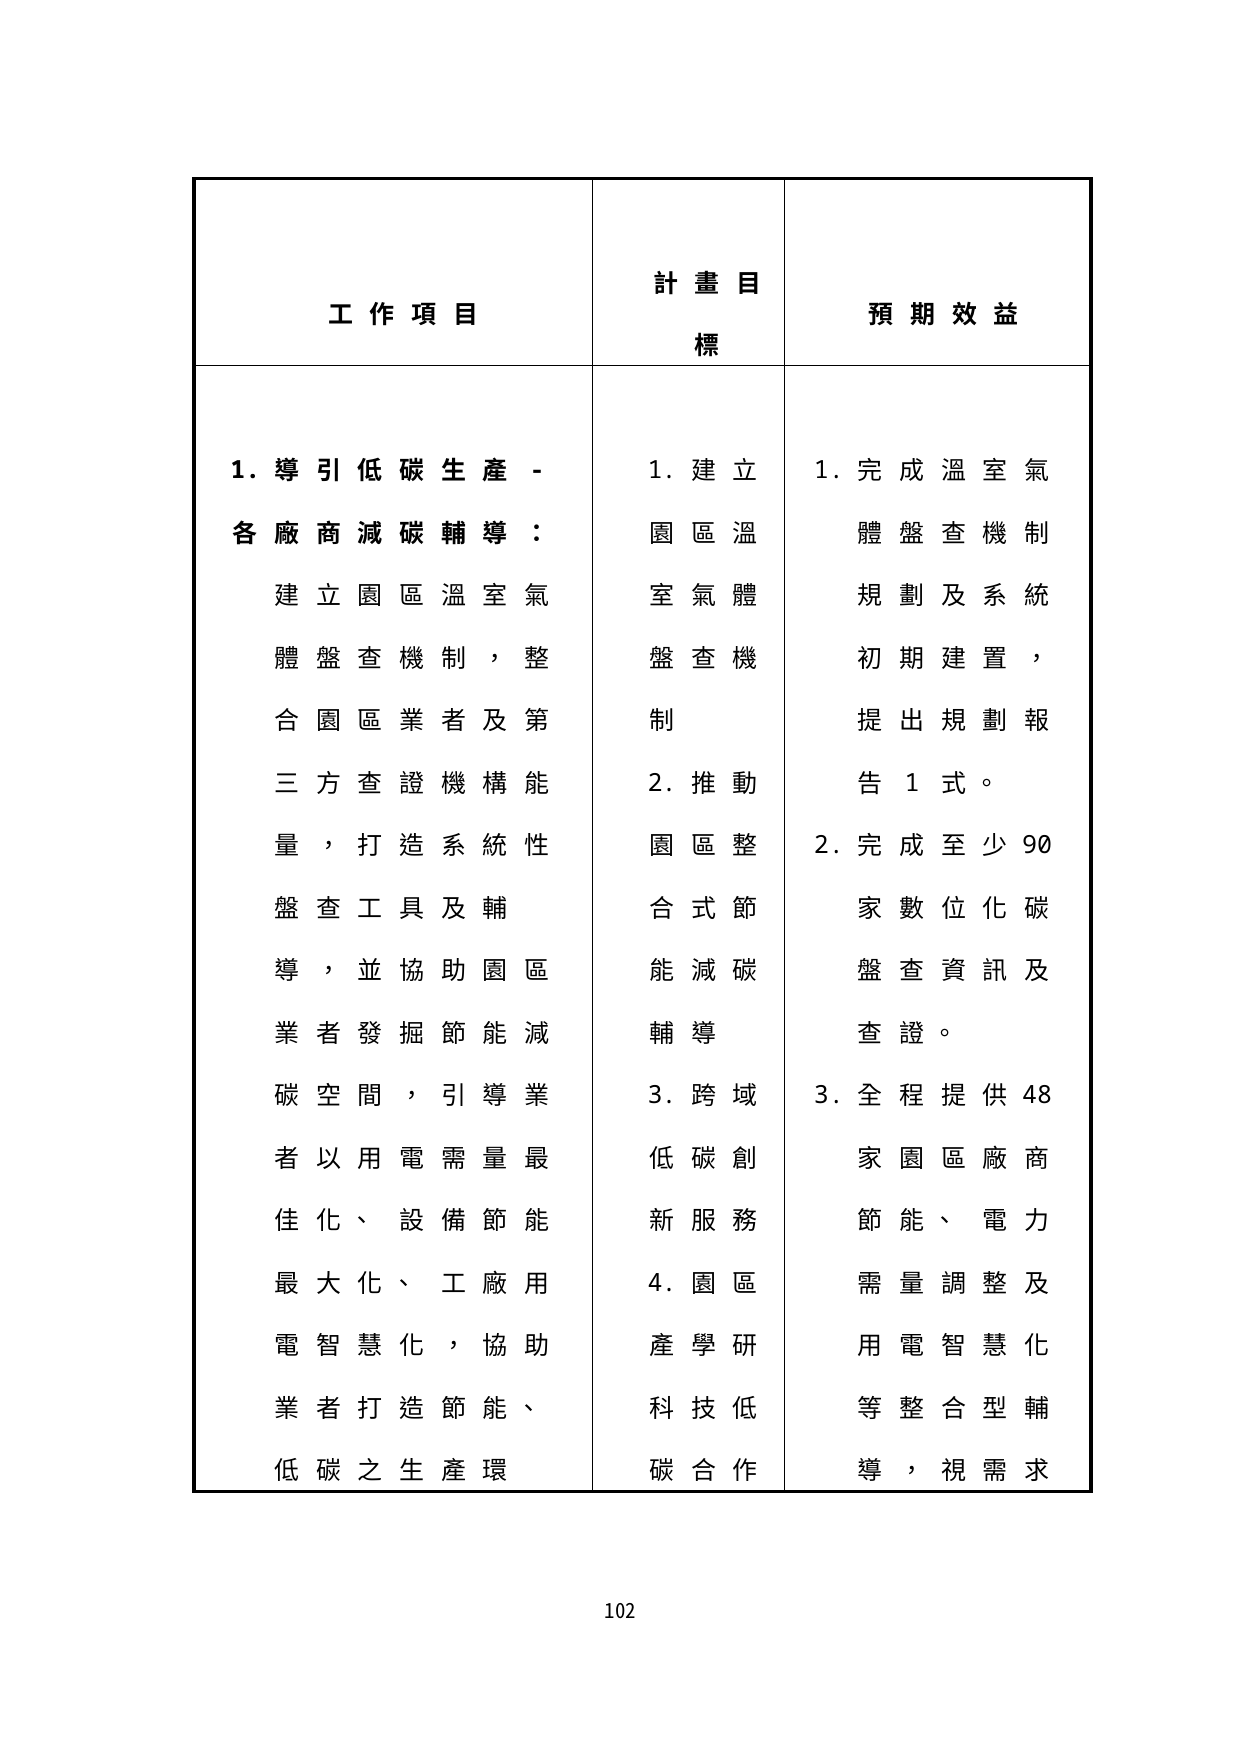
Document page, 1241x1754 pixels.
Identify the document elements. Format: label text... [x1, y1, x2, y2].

table_cell 1.完成溫室氣體盤查機制規劃及系統初期建置，提出規劃報告1式。 2.完成至少90家數位化碳盤查資訊及查證。 3.全程提供48家園區廠商節能、電力需量調整及用電智慧化等整合型輔導，視需求 [785, 366, 1089, 1490]
table_cell 1.導引低碳生產-各廠商減碳輔導： 建立園區溫室氣體盤查機制，整合園區業者及第三方查證機構能量，打造系統性盤查工具及輔導，並協助園區業者發掘節能減碳空間，引導業者以用電需量最佳化、設備節能最大化、工廠用電智慧化，協助業者打造節能、低碳之生產環 [196, 366, 592, 1490]
table_header 計畫目標 [593, 180, 784, 365]
table_header 預期效益 [785, 180, 1089, 365]
table_header 工作項目 [196, 180, 592, 365]
table_cell 1.建立園區溫室氣體盤查機制 2.推動園區整合式節能減碳輔導 3.跨域低碳創新服務 4.園區產學研科技低碳合作 [593, 366, 784, 1490]
